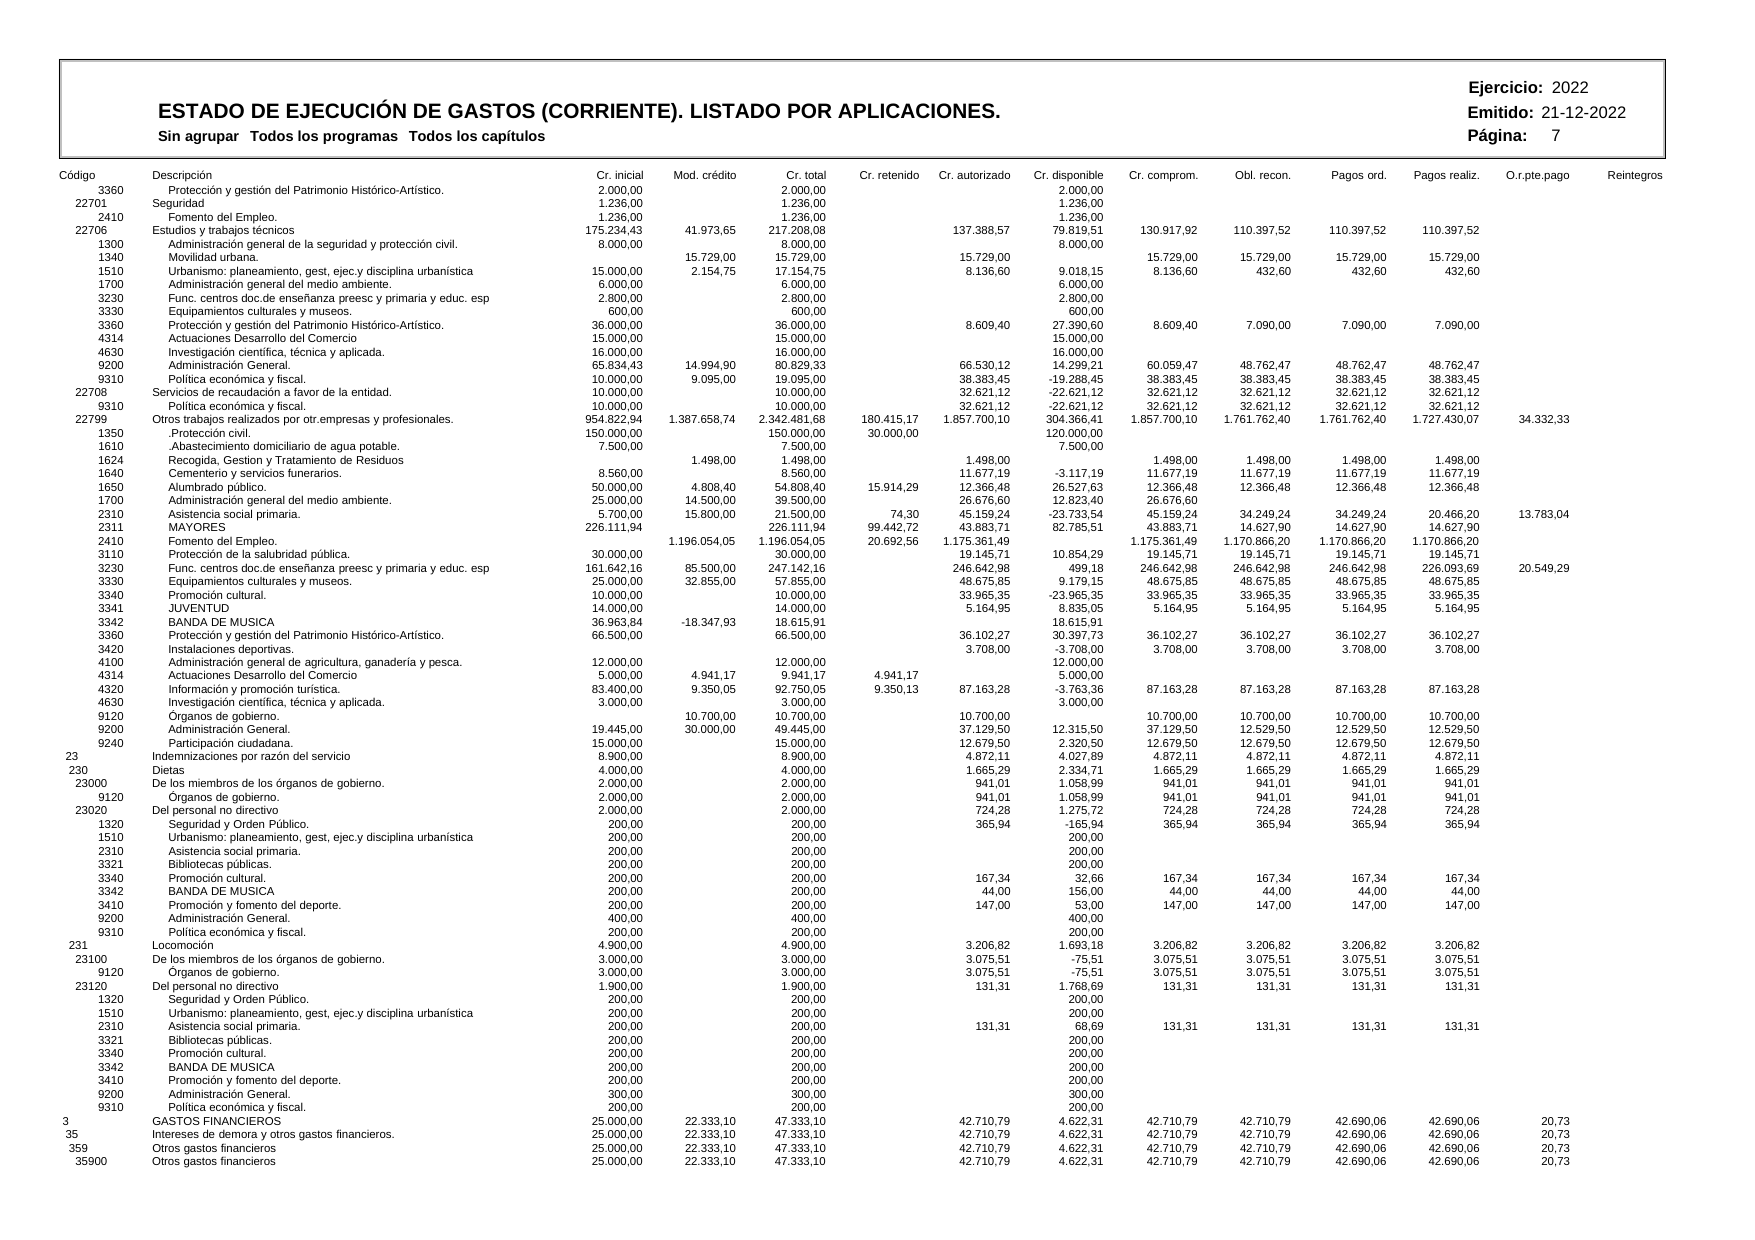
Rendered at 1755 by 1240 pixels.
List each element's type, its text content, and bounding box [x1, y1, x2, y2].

text Seguridad y Orden Público. [168, 817, 312, 831]
text 200,00 [608, 925, 646, 939]
text 167,34 [1445, 871, 1482, 885]
text 2410 Fomento del Empleo. 1.236,00 1.236,00 1.236,00 [98, 210, 1666, 224]
text 3340 Promoción cultural. 200,00 200,00 200,00 [98, 1047, 1666, 1060]
text 57.855,00 [775, 575, 828, 588]
text 42.710,79 [959, 1141, 1013, 1154]
text GASTOS FINANCIEROS [152, 1114, 284, 1127]
text 200,00 [608, 871, 646, 885]
text Órganos de gobierno. [168, 790, 283, 804]
text 4.622,31 [1059, 1114, 1106, 1127]
text 23120 [75, 979, 109, 993]
text 110.397,52 [1329, 224, 1389, 237]
text 10.000,00 [592, 386, 646, 399]
text 23020 Del personal no directivo 2.000,00 2.000,00 724,28 1.275,72 724,28 724,28 724,28 724,28 [75, 804, 1666, 817]
text 2311 [98, 521, 126, 534]
text -22.621,12 [1048, 386, 1106, 399]
text 12.679,50 [1335, 737, 1389, 750]
text 365,94 [1352, 817, 1389, 831]
text 19.145,71 [1335, 548, 1389, 561]
text 15.000,00 [592, 737, 646, 750]
text 99.442,72 [868, 521, 922, 534]
text Administración General. [168, 1087, 294, 1101]
text 3.000,00 [598, 952, 646, 966]
text Cr. disponible [1033, 169, 1106, 182]
text -75,51 [1071, 952, 1106, 966]
text 3110 [98, 548, 126, 561]
text 12.000,00 [1052, 656, 1106, 669]
text 1650 Alumbrado público. 50.000,00 4.808,40 54.808,40 15.914,29 12.366,48 26.527,63 12.366,48 12.366,48 12.366,48 12.366,48 [98, 480, 1666, 493]
text 167,34 [1256, 871, 1293, 885]
text 12.679,50 [1428, 737, 1482, 750]
text 9200 [98, 359, 126, 372]
text 30.397,73 [1052, 629, 1106, 642]
text 48.762,47 [1336, 359, 1389, 372]
text Obl. recon. [1235, 169, 1294, 182]
text 3330 [98, 575, 126, 588]
text Mod. crédito [673, 169, 739, 182]
text 11.677,19 [959, 467, 1013, 480]
text Descripción [152, 169, 214, 182]
text 25.000,00 [592, 494, 646, 507]
text 11.677,19 [1428, 467, 1482, 480]
text Otros gastos financieros [152, 1141, 279, 1154]
text 200,00 [791, 844, 828, 858]
text 4630 Investigación científica, técnica y aplicada. 16.000,00 16.000,00 16.000,00 [98, 345, 1666, 358]
text 10.700,00 [685, 709, 738, 723]
text 9200 Administración General. 400,00 400,00 400,00 [98, 912, 1666, 925]
text 34.332,33 [1518, 413, 1572, 426]
text 167,34 [1352, 871, 1389, 885]
text Reintegros [1607, 169, 1666, 182]
text 7.500,00 [1059, 440, 1106, 453]
text 200,00 [791, 898, 828, 912]
text 200,00 [1068, 844, 1106, 858]
text 1.058,99 [1059, 790, 1106, 804]
text 9310 Política económica y fiscal. 200,00 200,00 200,00 [98, 1101, 1666, 1114]
text 32.621,12 [1147, 386, 1201, 399]
text 14.000,00 [592, 602, 646, 615]
text 3410 Promoción y fomento del deporte. 200,00 200,00 200,00 [98, 1074, 1666, 1087]
text 3360 Protección y gestión del Patrimonio Histórico-Artístico. 36.000,00 36.000,00 8.609,40 27.390,60 8.609,40 7.090,00 7.090,00 7.090,00 [98, 318, 1666, 331]
text 3.075,51 [1435, 952, 1482, 966]
text 2310 Asistencia social primaria. 200,00 200,00 131,31 68,69 131,31 131,31 131,31 131,31 [98, 1020, 1666, 1033]
text 23100 [75, 952, 109, 966]
text 87.163,28 [1240, 682, 1293, 696]
text 131,31 [1445, 979, 1482, 993]
text 3342 BANDA DE MUSICA 36.963,84 -18.347,93 18.615,91 18.615,91 [98, 615, 1666, 628]
text 3.075,51 [1153, 952, 1201, 966]
text Información y promoción turística. [168, 682, 344, 696]
text 10.854,29 [1052, 548, 1106, 561]
text 14.299,21 [1052, 359, 1106, 372]
text 200,00 [791, 871, 828, 885]
text 26.676,60 [959, 494, 1013, 507]
text 1.236,00 [781, 197, 829, 210]
text 2.334,71 [1059, 763, 1106, 777]
text 300,00 [791, 1087, 828, 1101]
text 26.676,60 [1147, 494, 1201, 507]
text 3420 Instalaciones deportivas. 3.708,00 -3.708,00 3.708,00 3.708,00 3.708,00 3.708,00 [98, 642, 1666, 655]
text 42.710,79 [1147, 1141, 1201, 1154]
text Protección y gestión del Patrimonio Histórico-Artístico. [168, 629, 448, 642]
text 3 [62, 1114, 71, 1127]
text Órganos de gobierno. [168, 709, 283, 723]
text Cr. total [786, 169, 829, 182]
text 200,00 [791, 1033, 828, 1047]
text Cr. retenido [859, 169, 922, 182]
text 1320 [98, 817, 126, 831]
text 10.700,00 [1147, 709, 1201, 723]
text 200,00 [608, 1033, 646, 1047]
text 14.994,90 [685, 359, 738, 372]
text 42.710,79 [1240, 1114, 1293, 1127]
text 14.627,90 [1428, 521, 1482, 534]
text 1.857.700,10 [1131, 413, 1201, 426]
text 9310 Política económica y fiscal. 10.000,00 9.095,00 19.095,00 38.383,45 -19.288,45 38.383,45 38.383,45 38.383,45 38.383,45 [98, 372, 1666, 385]
text 66.500,00 [592, 629, 646, 642]
text 147,00 [1163, 898, 1201, 912]
text Asistencia social primaria. [168, 844, 304, 858]
text 12.823,40 [1052, 494, 1106, 507]
text 2.320,50 [1059, 737, 1106, 750]
text 43.883,71 [959, 521, 1013, 534]
text 32.621,12 [1336, 386, 1389, 399]
text 4630 Investigación científica, técnica y aplicada. 3.000,00 3.000,00 3.000,00 [98, 696, 1666, 709]
text Seguridad [152, 197, 207, 210]
text 48.675,85 [1336, 575, 1389, 588]
text 15.729,00 [1428, 251, 1482, 264]
text 12.679,50 [1240, 737, 1293, 750]
text 12.679,50 [1147, 737, 1201, 750]
text 1350 .Protección civil. 150.000,00 150.000,00 30.000,00 120.000,00 [98, 426, 1666, 439]
text 1510 [98, 1006, 126, 1020]
text 1640 [98, 467, 126, 480]
text 42.690,06 [1428, 1114, 1482, 1127]
text 600,00 [791, 305, 828, 318]
text 43.883,71 [1147, 521, 1201, 534]
text 365,94 [1256, 817, 1293, 831]
text 3341 [98, 602, 126, 615]
text De los miembros de los órganos de gobierno. [152, 952, 388, 966]
text O.r.pte.pago [1506, 169, 1572, 182]
text 1.761.762,40 [1223, 413, 1293, 426]
text -3.763,36 [1055, 682, 1106, 696]
text Cr. inicial [596, 169, 646, 182]
text 1610 [98, 440, 126, 453]
text 20,73 [1541, 1141, 1572, 1154]
text 7.500,00 [781, 440, 829, 453]
text 15.729,00 [1147, 251, 1201, 264]
text 22799 [75, 413, 109, 426]
text 365,94 [1163, 817, 1201, 831]
text 8.560,00 [781, 467, 829, 480]
text 304.366,41 [1046, 413, 1106, 426]
text 1.768,69 [1059, 979, 1106, 993]
text Administración general del medio ambiente. [168, 494, 396, 507]
text 3360 [98, 629, 126, 642]
text 15.000,00 [1052, 332, 1106, 345]
text 9310 Política económica y fiscal. 10.000,00 10.000,00 32.621,12 -22.621,12 32.621,12 32.621,12 32.621,12 32.621,12 [98, 399, 1666, 412]
text 2410 Fomento del Empleo. 1.196.054,05 1.196.054,05 20.692,56 1.175.361,49 1.175.361,49 1.170.866,20 1.170.866,20 1.170.866,20 [98, 534, 1666, 547]
text 25.000,00 [592, 1141, 646, 1154]
text 200,00 [608, 1060, 646, 1074]
text 1700 [98, 278, 126, 291]
text 35900 Otros gastos financieros 25.000,00 22.333,10 47.333,10 42.710,79 4.622,31 42.710,79 42.710,79 42.690,06 42.690,06 20,73 [75, 1155, 1666, 1168]
text 2.342.481,68 [758, 413, 828, 426]
text Promoción y fomento del deporte. [168, 898, 345, 912]
text 131,31 [975, 979, 1013, 993]
text 48.675,85 [1240, 575, 1293, 588]
text 23000 De los miembros de los órganos de gobierno. 2.000,00 2.000,00 941,01 1.058,99 941,01 941,01 941,01 941,01 [75, 777, 1666, 790]
text Cr. comprom. [1129, 169, 1201, 182]
text 365,94 [976, 817, 1013, 831]
text 180.415,17 [861, 413, 922, 426]
text 300,00 [608, 1087, 646, 1101]
text BANDA DE MUSICA [168, 1060, 277, 1074]
text 9200 [98, 1087, 126, 1101]
text 3230 Func. centros doc.de enseñanza preesc y primaria y educ. esp 2.800,00 2.800,00 2.800,00 [98, 291, 1666, 304]
text 2.000,00 [781, 790, 829, 804]
text 2.000,00 [598, 790, 646, 804]
text 87.163,28 [959, 682, 1013, 696]
text 19.145,71 [1147, 548, 1201, 561]
text 3.075,51 [966, 952, 1013, 966]
text Actuaciones Desarrollo del Comercio [168, 332, 360, 345]
text 1510 Urbanismo: planeamiento, gest, ejec.y disciplina urbanística 15.000,00 2.154,75 17.154,75 8.136,60 9.018,15 8.136,60 432,60 432,60 432,60 [98, 264, 1666, 277]
text 30.000,00 [775, 548, 828, 561]
text 20,73 [1541, 1114, 1572, 1127]
text 80.829,33 [775, 359, 828, 372]
text 3.000,00 [781, 952, 829, 966]
text 3.075,51 [1342, 952, 1389, 966]
text 2310 Asistencia social primaria. 5.700,00 15.800,00 21.500,00 74,30 45.159,24 -23.733,54 45.159,24 34.249,24 34.249,24 20.466,20 13.783,04 [98, 507, 1666, 520]
text 15.729,00 [775, 251, 828, 264]
text 4.000,00 [598, 763, 646, 777]
text 41.973,65 [685, 224, 738, 237]
text 9120 [98, 790, 126, 804]
text 47.333,10 [775, 1114, 828, 1127]
text ESTADO DE EJECUCIÓN DE GASTOS (CORRIENTE). LISTADO POR APLICACIONES. Emitido: 21-12-2022 [158, 98, 1663, 122]
text Dietas [152, 763, 187, 777]
text 32.621,12 [1240, 386, 1293, 399]
text 5.164,95 [1246, 602, 1294, 615]
text 147,00 [1352, 898, 1389, 912]
text 147,00 [975, 898, 1013, 912]
text 3360 Protección y gestión del Patrimonio Histórico-Artístico. 2.000,00 2.000,00 2.000,00 [98, 183, 1666, 197]
text 1300 Administración general de la seguridad y protección civil. 8.000,00 8.000,00 8.000,00 [98, 237, 1666, 251]
text 3340 [98, 871, 126, 885]
text JUVENTUD [168, 602, 231, 615]
text 941,01 [976, 790, 1013, 804]
text Promoción cultural. [168, 871, 269, 885]
text 600,00 [608, 305, 646, 318]
text 9200 Administración General. 19.445,00 30.000,00 49.445,00 37.129,50 12.315,50 37.129,50 12.529,50 12.529,50 12.529,50 [98, 723, 1666, 736]
text 200,00 [608, 1006, 646, 1020]
text 226.111,94 [585, 521, 646, 534]
text Otros trabajos realizados por otr.empresas y profesionales. [152, 413, 458, 426]
text Movilidad urbana. [168, 251, 261, 264]
text 4314 [98, 332, 126, 345]
text MAYORES [168, 521, 227, 534]
text 131,31 [1352, 979, 1389, 993]
text 42.710,79 [959, 1114, 1013, 1127]
text 2310 [98, 844, 126, 858]
text 5.164,95 [966, 602, 1013, 615]
text 941,01 [1445, 790, 1482, 804]
text -3.117,19 [1055, 467, 1106, 480]
text 48.675,85 [1428, 575, 1482, 588]
text Bibliotecas públicas. [168, 1033, 275, 1047]
text 9.350,13 [874, 682, 922, 696]
text Cementerio y servicios funerarios. [168, 467, 345, 480]
text 4.622,31 [1059, 1141, 1106, 1154]
text 3230 Func. centros doc.de enseñanza preesc y primaria y educ. esp 161.642,16 85.500,00 247.142,16 246.642,98 499,18 246.642,98 246.642,98 246.642,98 226.093,69 20.549,29 [98, 561, 1666, 574]
text 36.102,27 [959, 629, 1013, 642]
text 87.163,28 [1335, 682, 1389, 696]
text 6.000,00 [1059, 278, 1106, 291]
text Sin agrupar Todos los programas Todos los capítulos Página: 7 [158, 126, 1663, 145]
text Equipamientos culturales y museos. [168, 575, 356, 588]
text Cr. autorizado [938, 169, 1013, 182]
text 5.164,95 [1435, 602, 1482, 615]
text 92.750,05 [775, 682, 828, 696]
text 10.700,00 [1335, 709, 1389, 723]
text 48.675,85 [959, 575, 1013, 588]
text 22.333,10 [685, 1114, 738, 1127]
text 200,00 [608, 817, 646, 831]
text 1.857.700,10 [943, 413, 1013, 426]
text Administración General. [168, 359, 294, 372]
text 5.164,95 [1153, 602, 1201, 615]
text 39.500,00 [775, 494, 828, 507]
text 1.665,29 [1435, 763, 1482, 777]
text 19.145,71 [1240, 548, 1293, 561]
text 42.710,79 [1147, 1114, 1201, 1127]
text 87.163,28 [1428, 682, 1482, 696]
text 48.762,47 [1428, 359, 1482, 372]
text 10.000,00 [775, 386, 828, 399]
text 9120 Órganos de gobierno. 3.000,00 3.000,00 3.075,51 -75,51 3.075,51 3.075,51 3.075,51 3.075,51 [98, 966, 1666, 979]
text 941,01 [1256, 790, 1293, 804]
text 14.627,90 [1240, 521, 1293, 534]
text Protección de la salubridad pública. [168, 548, 353, 561]
text 1.900,00 [598, 979, 646, 993]
text Política económica y fiscal. [168, 925, 309, 939]
text Administración general de agricultura, ganadería y pesca. [168, 656, 467, 669]
text 82.785,51 [1052, 521, 1106, 534]
text 36.102,27 [1428, 629, 1482, 642]
text 3342 BANDA DE MUSICA 200,00 200,00 44,00 156,00 44,00 44,00 44,00 44,00 [98, 885, 1666, 898]
text 147,00 [1256, 898, 1293, 912]
text 941,01 [1352, 790, 1389, 804]
text Participación ciudadana. [168, 737, 297, 750]
text 147,00 [1445, 898, 1482, 912]
text 10.700,00 [1240, 709, 1293, 723]
text 15.729,00 [959, 251, 1013, 264]
text 60.059,47 [1147, 359, 1201, 372]
text Administración general del medio ambiente. [168, 278, 396, 291]
text 3321 Bibliotecas públicas. 200,00 200,00 200,00 [98, 858, 1666, 871]
text 200,00 [1068, 1033, 1106, 1047]
text 359 [69, 1141, 90, 1154]
text 23 Indemnizaciones por razón del servicio 8.900,00 8.900,00 4.872,11 4.027,89 4.872,11 4.872,11 4.872,11 4.872,11 [65, 750, 1666, 763]
text 110.397,52 [1233, 224, 1294, 237]
text 200,00 [791, 1006, 828, 1020]
text 15.729,00 [1240, 251, 1293, 264]
text 53,00 [1075, 898, 1106, 912]
text 1510 Urbanismo: planeamiento, gest, ejec.y disciplina urbanística 200,00 200,00 200,00 [98, 831, 1666, 844]
text 32.621,12 [959, 386, 1013, 399]
text 10.700,00 [959, 709, 1013, 723]
text 4.000,00 [781, 763, 829, 777]
text 3321 [98, 1033, 126, 1047]
text 1700 [98, 494, 126, 507]
text 4100 [98, 656, 126, 669]
text 42.690,06 [1335, 1141, 1389, 1154]
text 167,34 [975, 871, 1013, 885]
text 6.000,00 [598, 278, 646, 291]
text 6.000,00 [781, 278, 829, 291]
text 47.333,10 [775, 1141, 828, 1154]
text 15.729,00 [685, 251, 738, 264]
text 3.075,51 [1246, 952, 1294, 966]
text 32,66 [1075, 871, 1106, 885]
text 600,00 [1068, 305, 1106, 318]
text 954.822,94 [585, 413, 646, 426]
text 300,00 [1068, 1087, 1106, 1101]
text 175.234,43 [585, 224, 646, 237]
text 200,00 [1068, 925, 1106, 939]
text 35 Intereses de demora y otros gastos financieros. 25.000,00 22.333,10 47.333,10 42.710,79 4.622,31 42.710,79 42.710,79 42.690,06 42.690,06 20,73 [65, 1128, 1666, 1141]
text 130.917,92 [1140, 224, 1201, 237]
text Pagos realiz. [1413, 169, 1482, 182]
text 200,00 [791, 1060, 828, 1074]
text 42.690,06 [1335, 1114, 1389, 1127]
text 1.236,00 [598, 197, 646, 210]
text 48.675,85 [1147, 575, 1201, 588]
text 66.500,00 [775, 629, 828, 642]
text 36.102,27 [1147, 629, 1201, 642]
text 25.000,00 [592, 1114, 646, 1127]
text 230 [69, 763, 90, 777]
text 1.727.430,07 [1412, 413, 1482, 426]
text 11.677,19 [1240, 467, 1293, 480]
text 131,31 [1256, 979, 1293, 993]
text 15.000,00 [592, 332, 646, 345]
text 48.762,47 [1240, 359, 1293, 372]
text 4314 Actuaciones Desarrollo del Comercio 5.000,00 4.941,17 9.941,17 4.941,17 5.000,00 [98, 669, 1666, 682]
text 22701 [75, 197, 109, 210]
text 1.900,00 [781, 979, 829, 993]
text 83.400,00 [592, 682, 646, 696]
text 9.179,15 [1059, 575, 1106, 588]
text 10.700,00 [1428, 709, 1482, 723]
text Código [59, 169, 98, 182]
text 200,00 [1068, 1060, 1106, 1074]
text 42.690,06 [1428, 1141, 1482, 1154]
text 167,34 [1163, 871, 1201, 885]
text Estudios y trabajos técnicos [152, 224, 298, 237]
text 65.834,43 [592, 359, 646, 372]
text 30.000,00 [592, 548, 646, 561]
text 1624 Recogida, Gestion y Tratamiento de Residuos 1.498,00 1.498,00 1.498,00 1.498,00 1.498,00 1.498,00 1.498,00 [98, 453, 1666, 466]
text 1.665,29 [1342, 763, 1389, 777]
text 1340 [98, 251, 126, 264]
text 14.500,00 [685, 494, 738, 507]
text .Abastecimiento domiciliario de agua potable. [168, 440, 404, 453]
text 3330 [98, 305, 126, 318]
text 137.388,57 [953, 224, 1013, 237]
text Urbanismo: planeamiento, gest, ejec.y disciplina urbanística [168, 1006, 478, 1020]
text 14.000,00 [775, 602, 828, 615]
text 15.000,00 [775, 332, 828, 345]
text 1.387.658,74 [668, 413, 738, 426]
text Equipamientos culturales y museos. [168, 305, 356, 318]
text 87.163,28 [1147, 682, 1201, 696]
text 3340 Promoción cultural. 10.000,00 10.000,00 33.965,35 -23.965,35 33.965,35 33.965,35 33.965,35 33.965,35 [98, 588, 1666, 601]
text 32.855,00 [685, 575, 738, 588]
text 10.700,00 [775, 709, 828, 723]
text 22708 [75, 386, 109, 399]
text 15.729,00 [1336, 251, 1389, 264]
text 9.350,05 [691, 682, 739, 696]
text 19.145,71 [1428, 548, 1482, 561]
text 200,00 [608, 844, 646, 858]
text 36.102,27 [1240, 629, 1293, 642]
text 365,94 [1445, 817, 1482, 831]
text 8.560,00 [598, 467, 646, 480]
text 79.819,51 [1052, 224, 1106, 237]
text 11.677,19 [1335, 467, 1389, 480]
text 9310 [98, 925, 126, 939]
text 1.665,29 [1246, 763, 1294, 777]
text 12.679,50 [959, 737, 1013, 750]
text 3410 [98, 898, 126, 912]
text 5.164,95 [1342, 602, 1389, 615]
text 32.621,12 [1428, 386, 1482, 399]
text 8.835,05 [1059, 602, 1106, 615]
text 9120 [98, 709, 126, 723]
text Del personal no directivo [152, 979, 281, 993]
text 200,00 [791, 817, 828, 831]
text 15.000,00 [775, 737, 828, 750]
text 4320 [98, 682, 126, 696]
text 22706 [75, 224, 109, 237]
text 231 Locomoción 4.900,00 4.900,00 3.206,82 1.693,18 3.206,82 3.206,82 3.206,82 3.206,82 [69, 939, 1666, 952]
text 36.102,27 [1335, 629, 1389, 642]
text 12.000,00 [775, 656, 828, 669]
text 1320 Seguridad y Orden Público. 200,00 200,00 200,00 [98, 993, 1666, 1006]
text 66.530,12 [959, 359, 1013, 372]
text Ejercicio: 2022 [62, 78, 1589, 97]
text 11.677,19 [1147, 467, 1201, 480]
text 19.145,71 [959, 548, 1013, 561]
text 217.208,08 [768, 224, 829, 237]
text 941,01 [1163, 790, 1201, 804]
text 9240 [98, 737, 126, 750]
text 3342 [98, 1060, 126, 1074]
text Pagos ord. [1331, 169, 1389, 182]
text 14.627,90 [1335, 521, 1389, 534]
text -165,94 [1065, 817, 1106, 831]
text 226.111,94 [768, 521, 829, 534]
text 1.665,29 [966, 763, 1013, 777]
text 200,00 [791, 925, 828, 939]
text 25.000,00 [592, 575, 646, 588]
text Servicios de recaudación a favor de la entidad. [152, 386, 396, 399]
text 1.761.762,40 [1319, 413, 1389, 426]
text 200,00 [1068, 1006, 1106, 1020]
text 131,31 [1163, 979, 1201, 993]
text 1.665,29 [1153, 763, 1201, 777]
text 200,00 [608, 898, 646, 912]
text 7.500,00 [598, 440, 646, 453]
text 12.000,00 [592, 656, 646, 669]
text 22.333,10 [685, 1141, 738, 1154]
text 1.236,00 [1059, 197, 1106, 210]
text 42.710,79 [1240, 1141, 1293, 1154]
text 110.397,52 [1422, 224, 1482, 237]
